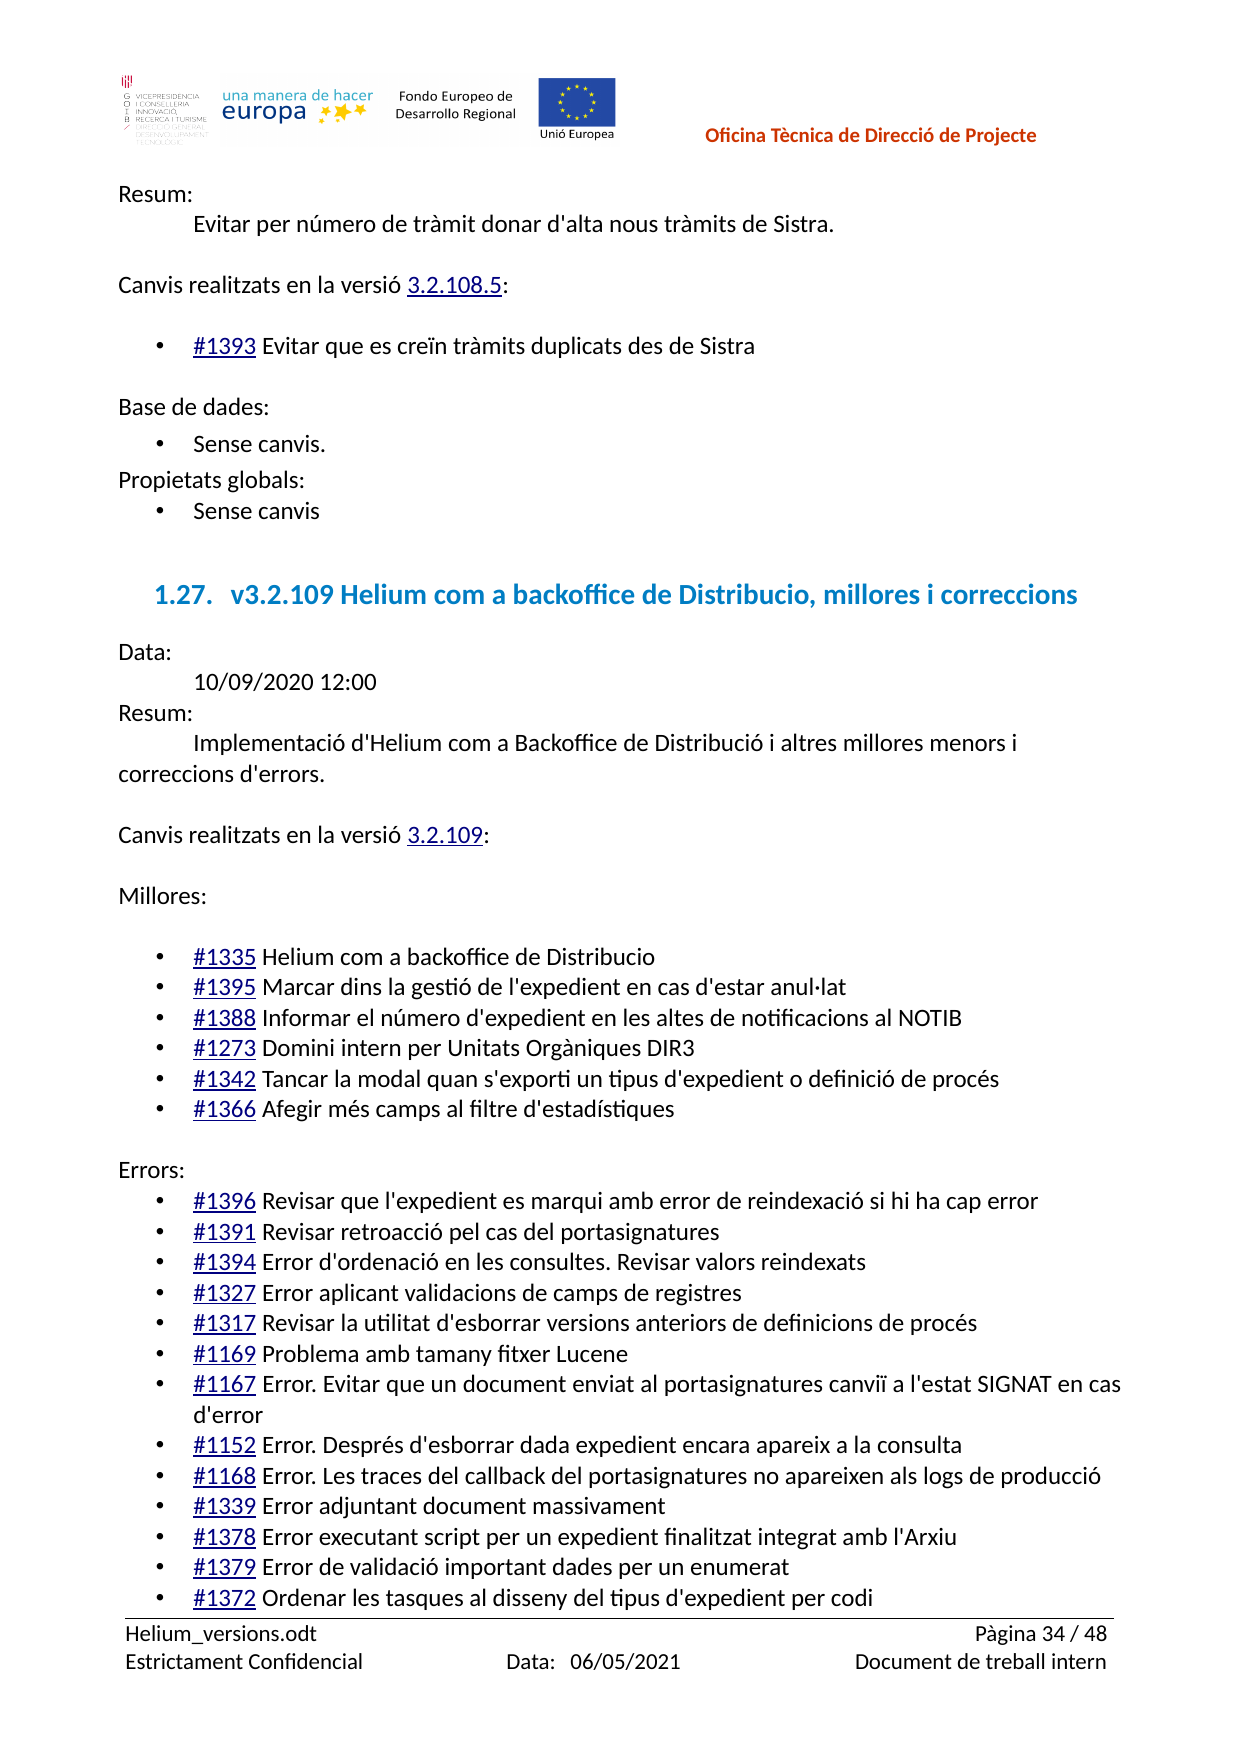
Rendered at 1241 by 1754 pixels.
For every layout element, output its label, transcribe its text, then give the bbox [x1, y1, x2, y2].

text Propietats globals: [118, 464, 1122, 495]
list #1167 Error. Evitar que un document enviat al portasignatures canviï a l'estat SIGNAT en cas d'error [156, 1368, 1122, 1429]
list Sense canvis [156, 495, 1122, 525]
list #1152 Error. Després d'esborrar dada expedient encara apareix a la consulta [156, 1429, 1122, 1460]
subtitle v3.2.109 Helium com a backoffice de Distribucio, millores i correccions [153, 576, 1122, 612]
list #1168 Error. Les traces del callback del portasignatures no apareixen als logs de producció [156, 1460, 1122, 1490]
list #1391 Revisar retroacció pel cas del portasignatures [156, 1216, 1122, 1246]
list #1372 Ordenar les tasques al disseny del tipus d'expedient per codi [156, 1582, 1122, 1612]
text Resum: [118, 178, 1122, 208]
list #1327 Error aplicant validacions de camps de registres [156, 1277, 1122, 1307]
text 10/09/2020 12:00 [118, 666, 1122, 697]
text Implementació d'Helium com a Backoffice de Distribució i altres millores menors i correccions d'errors. [118, 727, 1122, 788]
list #1393 Evitar que es creïn tràmits duplicats des de Sistra [156, 330, 1122, 361]
list #1366 Afegir més camps al filtre d'estadístiques [156, 1093, 1122, 1124]
text Base de dades: [118, 391, 1122, 422]
list #1339 Error adjuntant document massivament [156, 1490, 1122, 1521]
text Millores: [118, 880, 1122, 910]
text Resum: [118, 697, 1122, 727]
text Errors: [118, 1154, 1122, 1185]
list #1394 Error d'ordenació en les consultes. Revisar valors reindexats [156, 1246, 1122, 1277]
picture [118, 73, 213, 147]
list #1378 Error executant script per un expedient finalitzat integrat amb l'Arxiu [156, 1521, 1122, 1551]
list #1395 Marcar dins la gestió de l'expedient en cas d'estar anul·lat [156, 971, 1122, 1002]
list #1169 Problema amb tamany fitxer Lucene [156, 1338, 1122, 1368]
list #1388 Informar el número d'expedient en les altes de notificacions al NOTIB [156, 1002, 1122, 1032]
list #1396 Revisar que l'expedient es marqui amb error de reindexació si hi ha cap error [156, 1185, 1122, 1216]
list #1273 Domini intern per Unitats Orgàniques DIR3 [156, 1032, 1122, 1063]
text Evitar per número de tràmit donar d'alta nous tràmits de Sistra. [118, 208, 1122, 239]
text Canvis realitzats en la versió 3.2.109: [118, 819, 1122, 849]
list #1379 Error de validació important dades per un enumerat [156, 1551, 1122, 1582]
list #1317 Revisar la utilitat d'esborrar versions anteriors de definicions de procés [156, 1307, 1122, 1338]
list #1335 Helium com a backoffice de Distribucio [156, 941, 1122, 971]
list #1342 Tancar la modal quan s'exporti un tipus d'expedient o definició de procés [156, 1063, 1122, 1093]
text Data: [118, 636, 1122, 666]
text Canvis realitzats en la versió 3.2.108.5: [118, 269, 1122, 300]
picture [219, 73, 621, 147]
list Sense canvis. [156, 428, 1122, 458]
